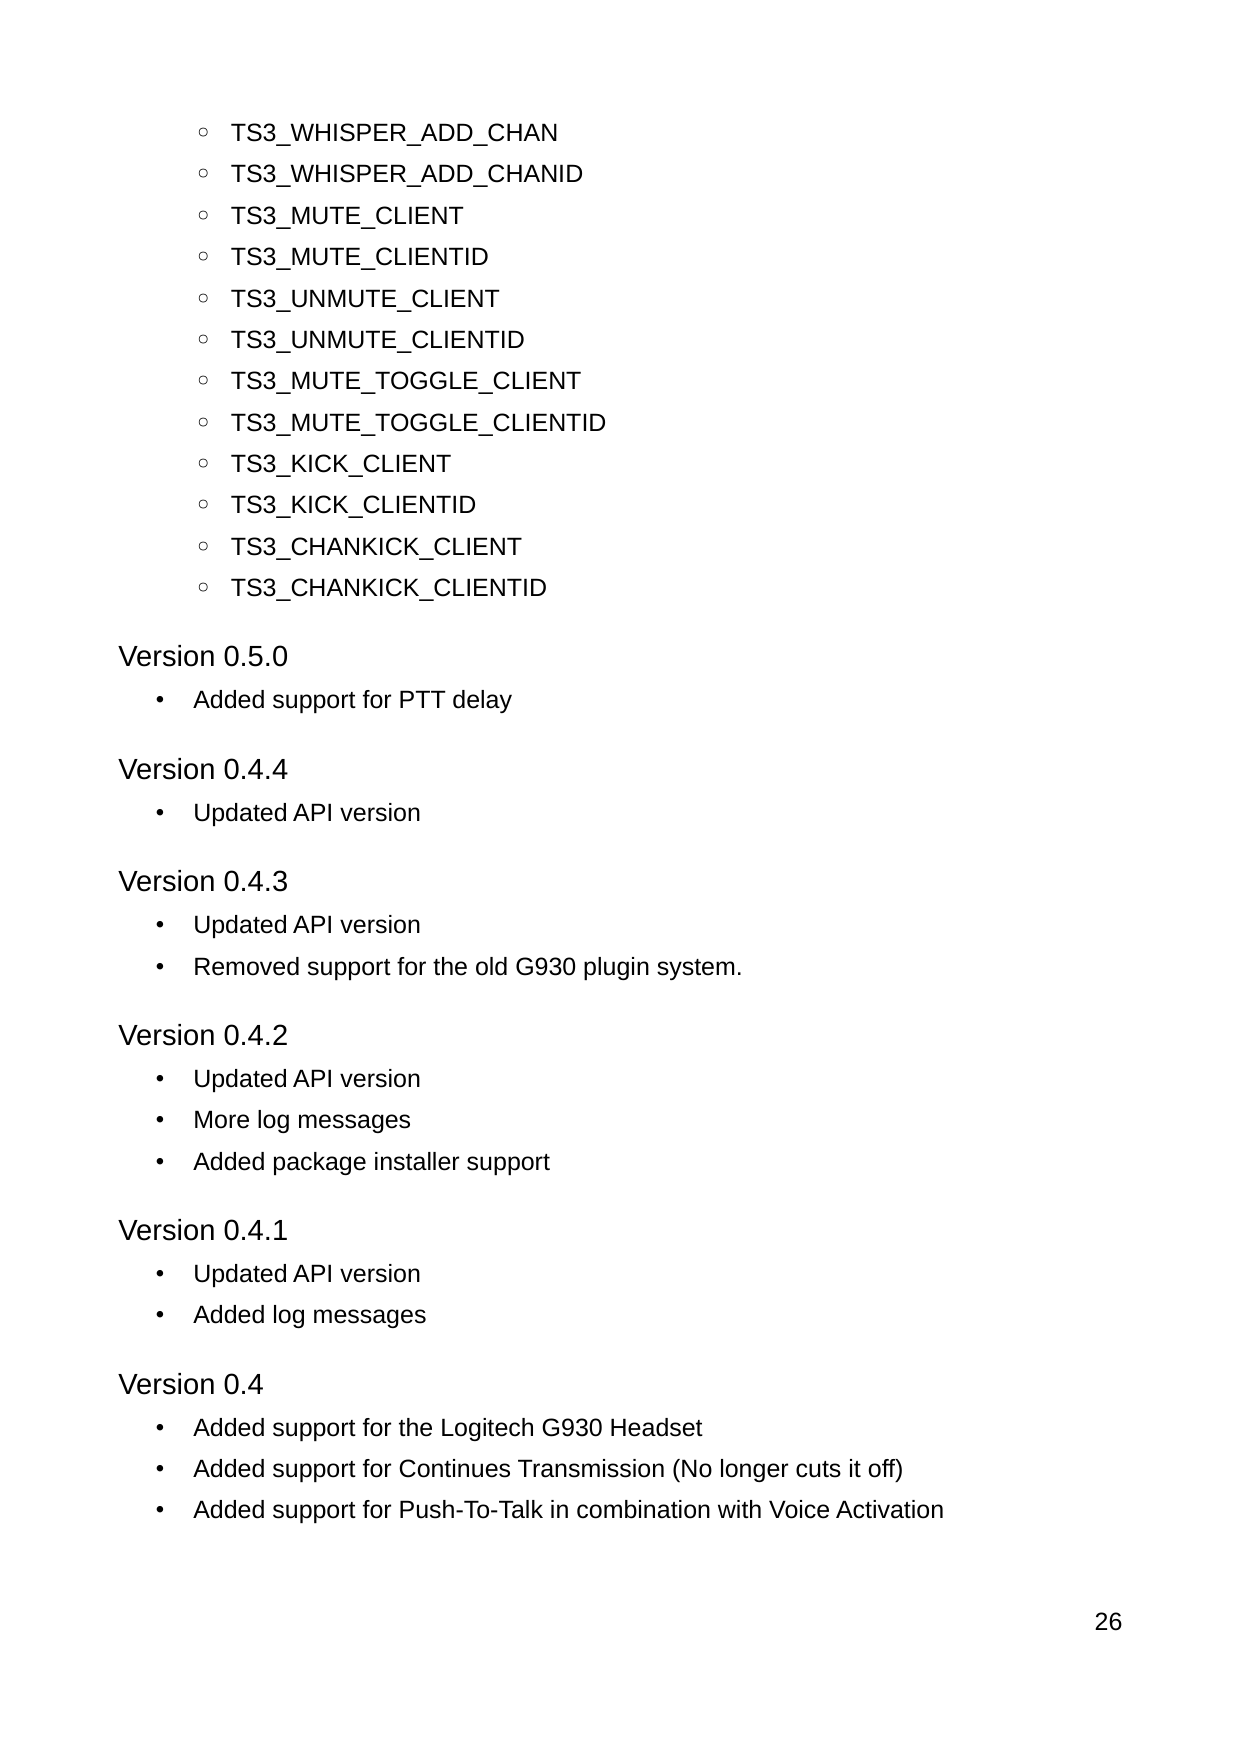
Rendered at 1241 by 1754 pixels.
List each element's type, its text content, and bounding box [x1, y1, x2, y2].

list TS3_MUTE_CLIENT [193, 201, 1122, 230]
list TS3_UNMUTE_CLIENTID [193, 325, 1122, 354]
list TS3_CHANKICK_CLIENTID [193, 573, 1122, 602]
subtitle Version 0.4.3 [118, 864, 1122, 898]
list Added log messages [156, 1300, 1122, 1329]
list TS3_MUTE_CLIENTID [193, 242, 1122, 271]
list Updated API version [156, 798, 1122, 827]
list TS3_CHANKICK_CLIENT [193, 532, 1122, 561]
subtitle Version 0.4.4 [118, 752, 1122, 785]
list TS3_WHISPER_ADD_CHANID [193, 159, 1122, 188]
list More log messages [156, 1105, 1122, 1134]
list TS3_KICK_CLIENTID [193, 490, 1122, 519]
list Updated API version [156, 910, 1122, 939]
list TS3_WHISPER_ADD_CHAN [193, 118, 1122, 147]
list TS3_MUTE_TOGGLE_CLIENT [193, 366, 1122, 395]
list TS3_UNMUTE_CLIENT [193, 283, 1122, 312]
subtitle Version 0.4 [118, 1367, 1122, 1400]
subtitle Version 0.5.0 [118, 639, 1122, 673]
list Added support for the Logitech G930 Headset [156, 1413, 1122, 1442]
subtitle Version 0.4.1 [118, 1213, 1122, 1247]
list TS3_KICK_CLIENT [193, 449, 1122, 478]
list Added package installer support [156, 1147, 1122, 1176]
list Updated API version [156, 1259, 1122, 1288]
list Updated API version [156, 1064, 1122, 1093]
list TS3_MUTE_TOGGLE_CLIENTID [193, 408, 1122, 436]
list Removed support for the old G930 plugin system. [156, 952, 1122, 980]
subtitle Version 0.4.2 [118, 1018, 1122, 1051]
list Added support for Continues Transmission (No longer cuts it off) [156, 1454, 1122, 1483]
list Added support for Push-To-Talk in combination with Voice Activation [156, 1496, 1122, 1524]
list Added support for PTT delay [156, 685, 1122, 714]
